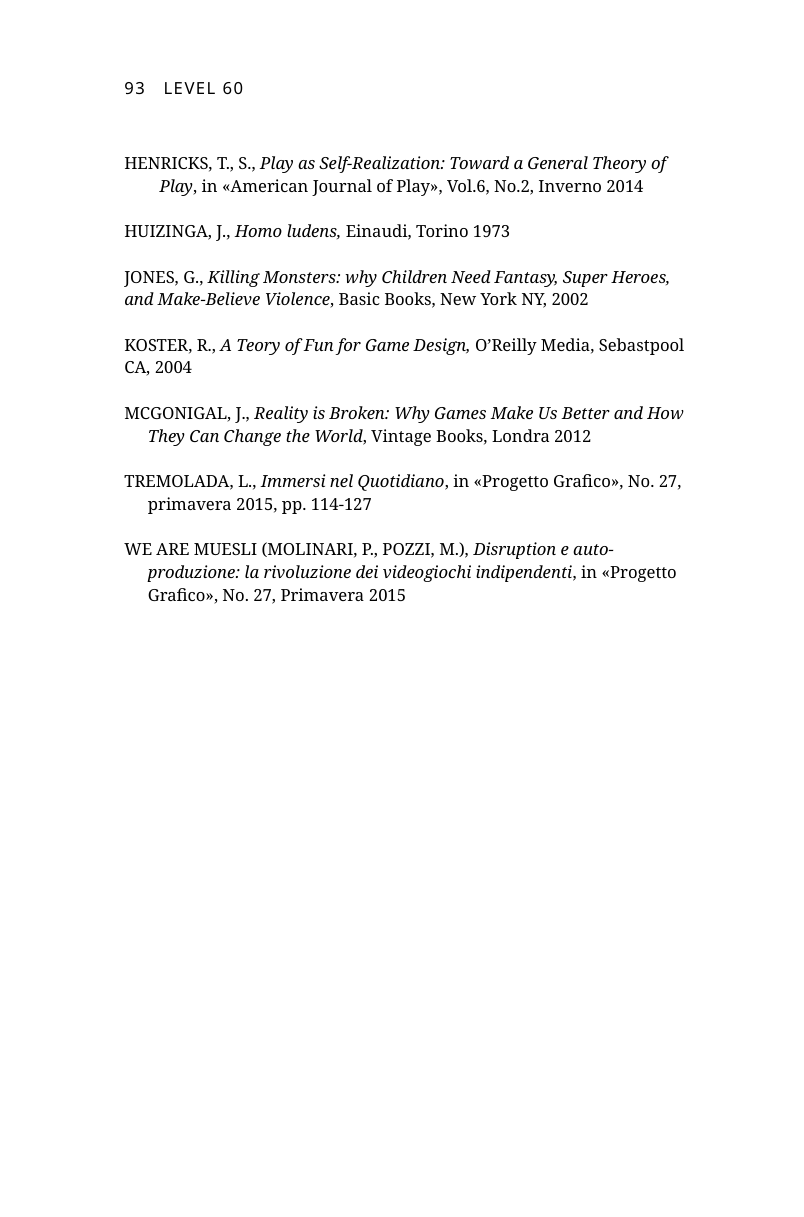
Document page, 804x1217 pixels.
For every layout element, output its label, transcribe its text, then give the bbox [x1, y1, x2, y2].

text JONES, G., Killing Monsters: why Children Need Fantasy, Super Heroes, and Make-Believe Violence, Basic Books, New York NY, 2002 [124, 265, 697, 311]
text HENRICKS, T., S., Play as Self-Realization: Toward a General Theory of Play, in «American Journal of Play», Vol.6, No.2, Inverno 2014 [124, 152, 697, 197]
text MCGONIGAL, J., Reality is Broken: Why Games Make Us Better and How They Can Change the World, Vintage Books, Londra 2012 [124, 401, 697, 447]
text KOSTER, R., A Teory of Fun for Game Design, O’Reilly Media, Sebastpool CA, 2004 [124, 333, 697, 379]
text HUIZINGA, J., Homo ludens, Einaudi, Torino 1973 [124, 220, 697, 242]
text WE ARE MUESLI (MOLINARI, P., POZZI, M.), Disruption e auto-produzione: la rivoluzione dei videogiochi indipendenti, in «Progetto Grafico», No. 27, Primavera 2015 [124, 538, 697, 606]
text TREMOLADA, L., Immersi nel Quotidiano, in «Progetto Grafico», No. 27, primavera 2015, pp. 114-127 [124, 469, 697, 515]
